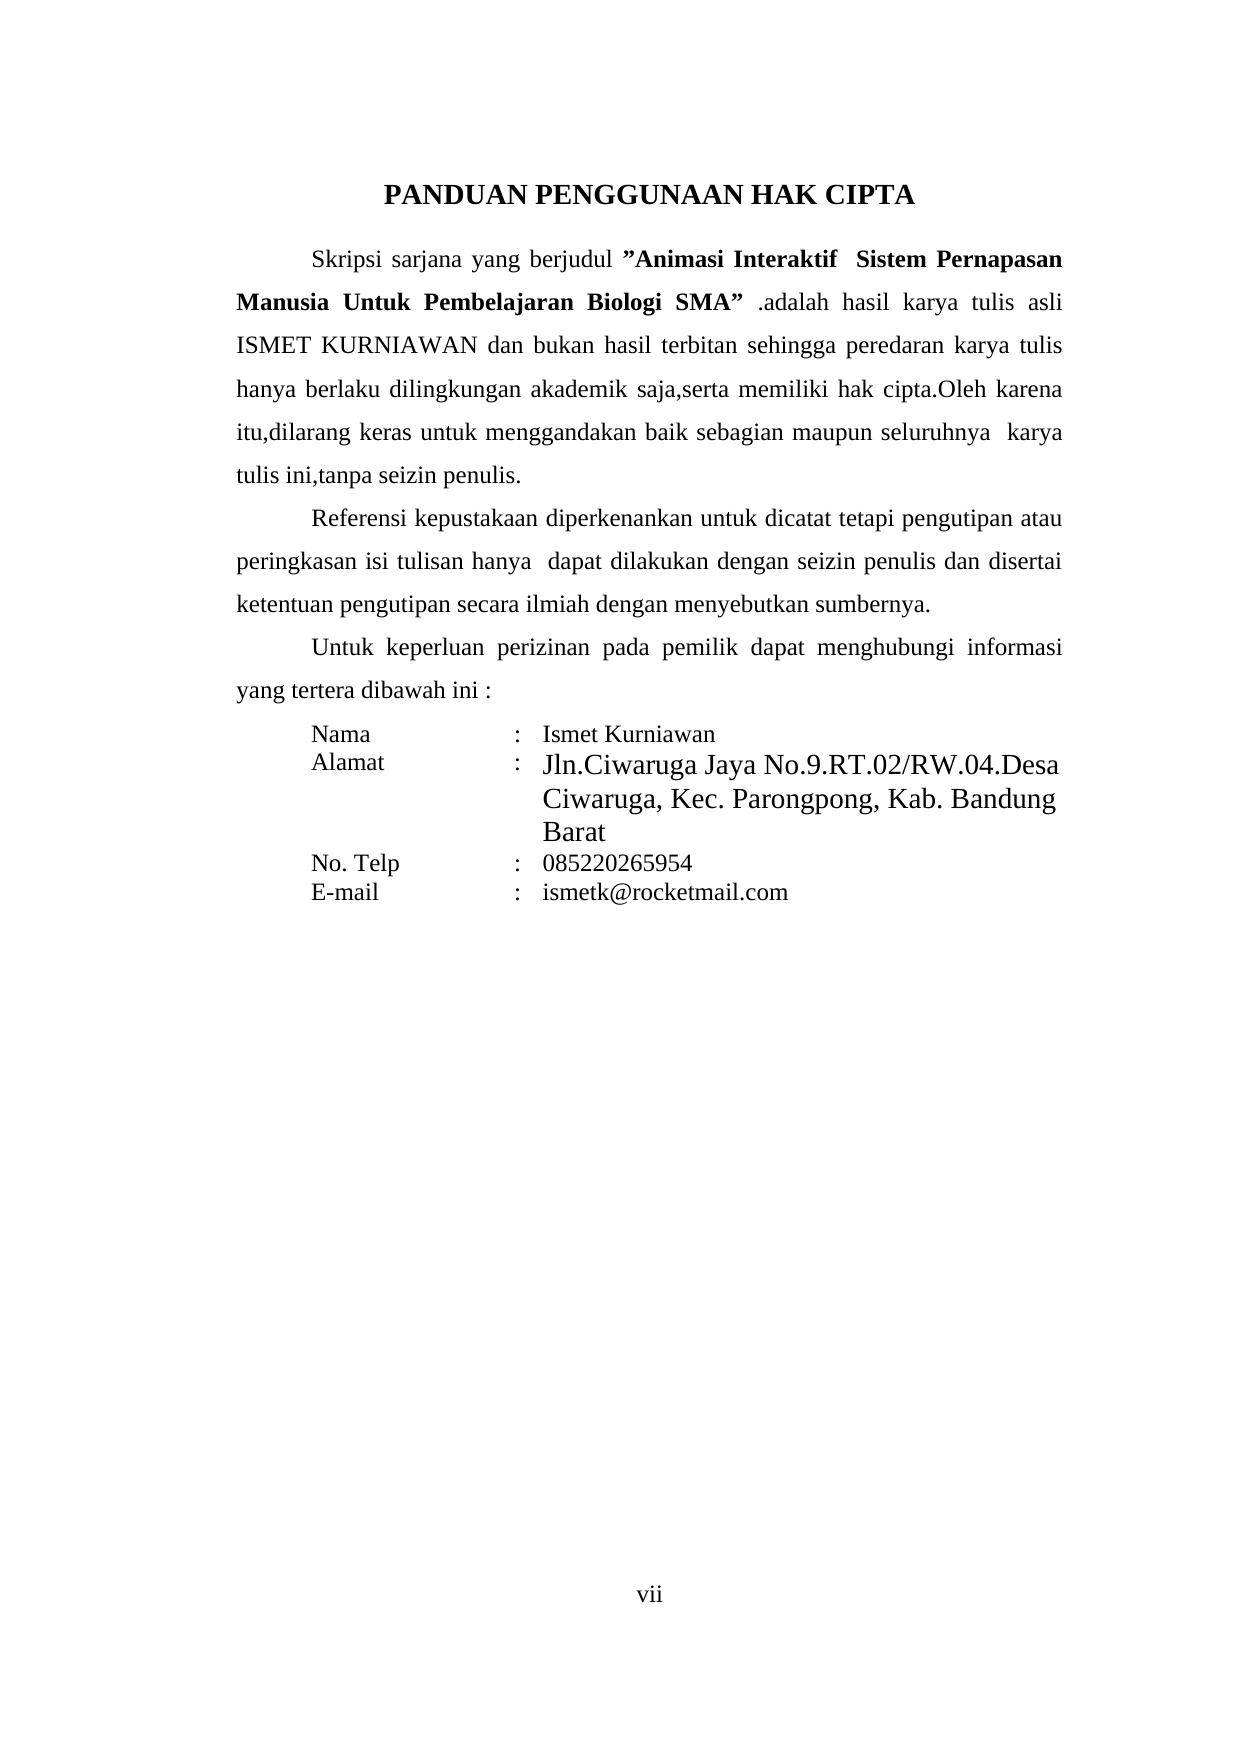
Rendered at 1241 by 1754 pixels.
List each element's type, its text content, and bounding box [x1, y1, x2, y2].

table_cell 085220265954 [531, 848, 1074, 877]
text Referensi kepustakaan diperkenankan untuk dicatat tetapi pengutipan atau peringkasan isi tulisan hanya dapat dilakukan dengan seizin penulis dan disertai ketentuan pengutipan secara ilmiah dengan menyebutkan sumbernya. [236, 503, 1063, 618]
table_header Ismet Kurniawan [531, 719, 1074, 747]
table_cell ismetk@rocketmail.com [531, 877, 1074, 934]
table_cell : [503, 848, 531, 877]
table_cell No. Telp [300, 848, 503, 877]
table_header Nama [300, 719, 503, 747]
table_cell Alamat [300, 748, 503, 848]
table_cell : [503, 877, 531, 934]
table_header : [503, 719, 531, 747]
text Untuk keperluan perizinan pada pemilik dapat menghubungi informasi yang tertera dibawah ini : [236, 632, 1063, 704]
table_cell E-mail [300, 877, 503, 934]
table_cell Jln.Ciwaruga Jaya No.9.RT.02/RW.04.Desa Ciwaruga, Kec. Parongpong, Kab. Bandung Barat [531, 748, 1074, 848]
text Skripsi sarjana yang berjudul ”Animasi Interaktif Sistem Pernapasan Manusia Untuk Pembelajaran Biologi SMA” .adalah hasil karya tulis asli ISMET KURNIAWAN dan bukan hasil terbitan sehingga peredaran karya tulis hanya berlaku dilingkungan akademik saja,serta memiliki hak cipta.Oleh karena itu,dilarang keras untuk menggandakan baik sebagian maupun seluruhnya karya tulis ini,tanpa seizin penulis. [236, 244, 1063, 489]
table_cell : [503, 748, 531, 848]
subtitle PANDUAN PENGGUNAAN HAK CIPTA [236, 177, 1063, 211]
